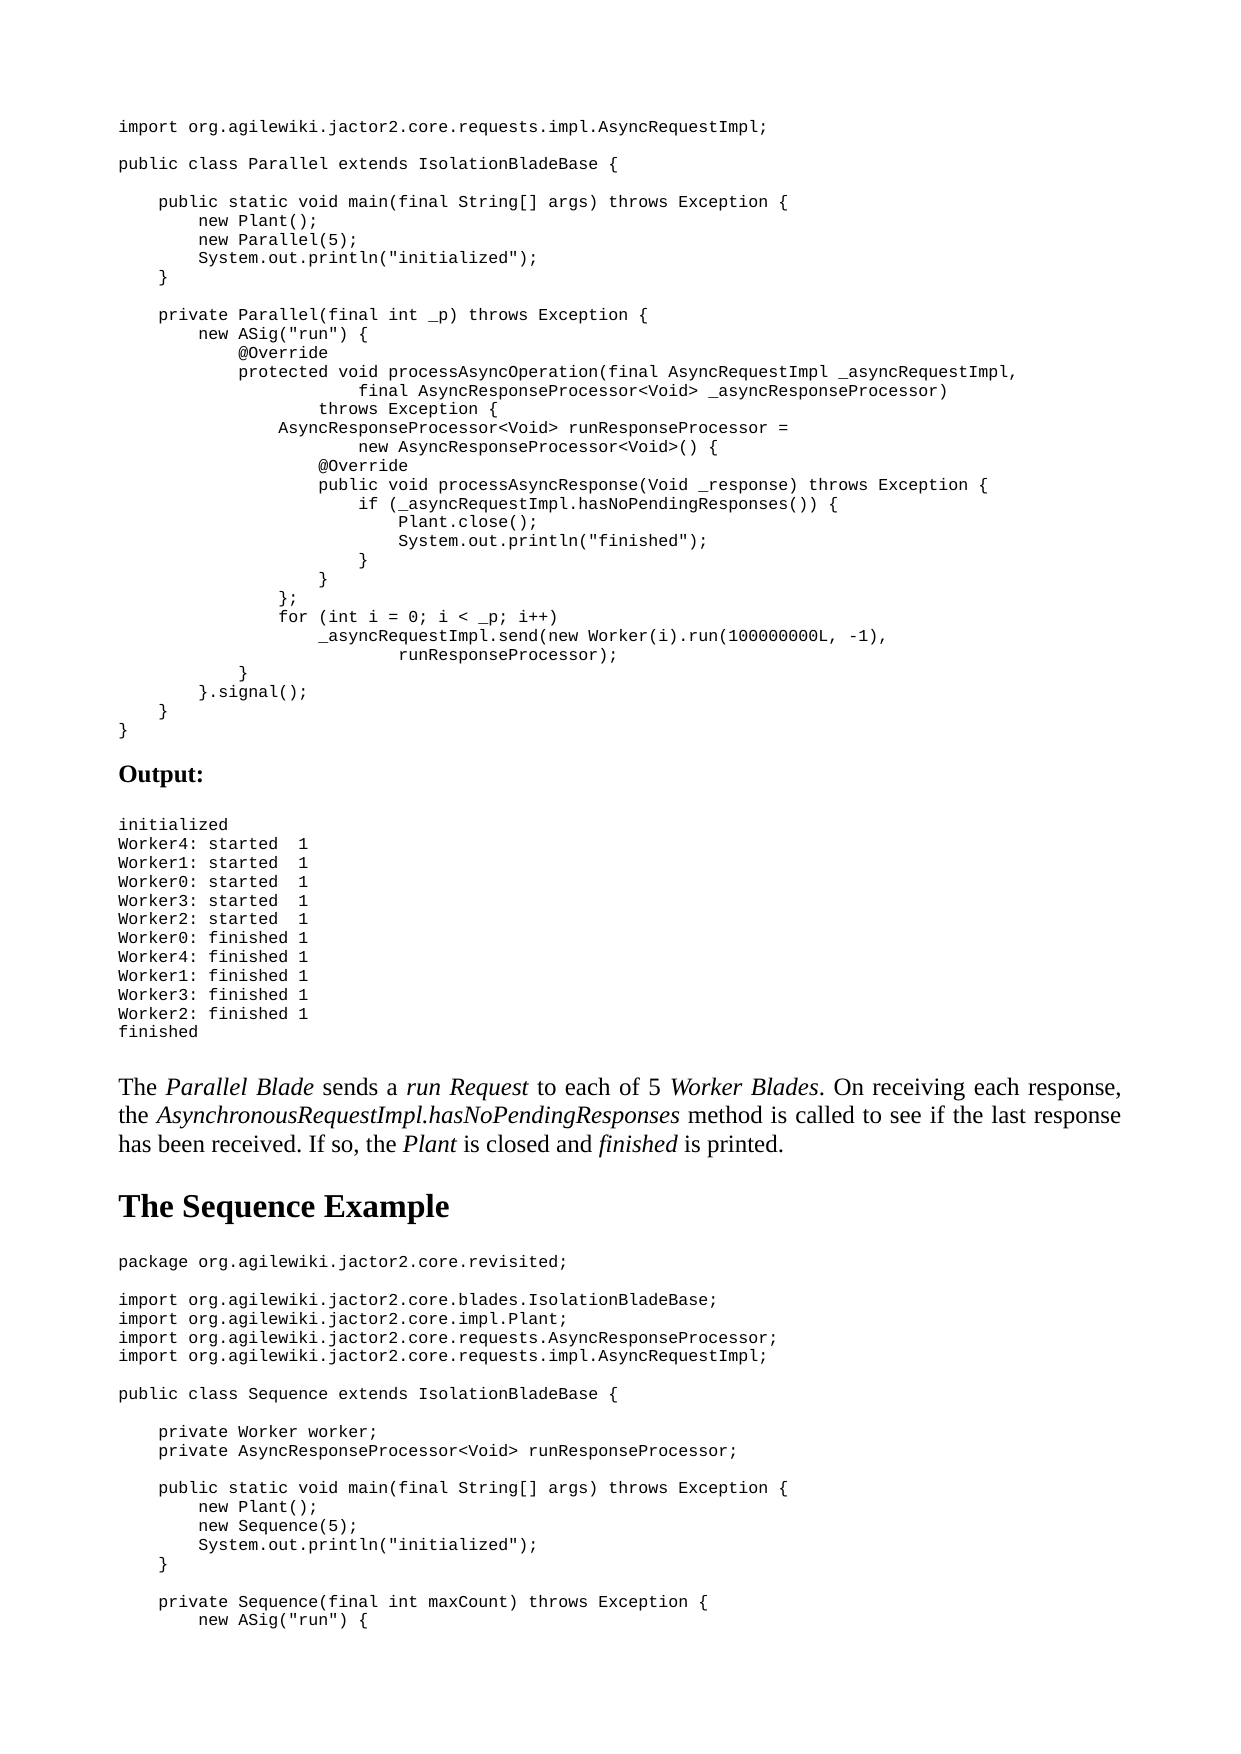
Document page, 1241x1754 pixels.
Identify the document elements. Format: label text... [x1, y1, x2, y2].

text final AsyncResponseProcessor<Void> _asyncResponseProcessor) [118, 382, 1122, 401]
text new Plant(); [118, 212, 1122, 231]
text new Sequence(5); [118, 1518, 1122, 1537]
text package org.agilewiki.jactor2.core.revisited; [118, 1254, 1122, 1273]
text }; [118, 589, 1122, 608]
text import org.agilewiki.jactor2.core.impl.Plant; [118, 1310, 1122, 1329]
text The Parallel Blade sends a run Request to each of 5 Worker Blades. On receiving each response, the AsynchronousRequestImpl.hasNoPendingResponses method is called to see if the last response has been received. If so, the Plant is closed and finished is printed. [118, 1072, 1122, 1158]
text initialized [118, 817, 1122, 836]
text public static void main(final String[] args) throws Exception { [118, 1480, 1122, 1499]
text } [118, 552, 1122, 571]
text import org.agilewiki.jactor2.core.requests.impl.AsyncRequestImpl; [118, 1348, 1122, 1367]
text finished [118, 1024, 1122, 1043]
text import org.agilewiki.jactor2.core.requests.impl.AsyncRequestImpl; [118, 118, 1122, 137]
text Worker2: started 1 [118, 911, 1122, 930]
text Worker1: finished 1 [118, 967, 1122, 986]
text }.signal(); [118, 684, 1122, 703]
text new AsyncResponseProcessor<Void>() { [118, 439, 1122, 457]
text } [118, 665, 1122, 684]
text Worker3: started 1 [118, 892, 1122, 911]
text System.out.println("initialized"); [118, 1537, 1122, 1555]
text private Worker worker; [118, 1423, 1122, 1442]
text Output: [118, 759, 1122, 788]
text Worker1: started 1 [118, 854, 1122, 873]
text public static void main(final String[] args) throws Exception { [118, 193, 1122, 212]
text runResponseProcessor); [118, 646, 1122, 665]
text throws Exception { [118, 401, 1122, 420]
text } [118, 269, 1122, 288]
text Worker2: finished 1 [118, 1005, 1122, 1024]
text public class Parallel extends IsolationBladeBase { [118, 156, 1122, 175]
text @Override [118, 457, 1122, 476]
text private Parallel(final int _p) throws Exception { [118, 307, 1122, 326]
text System.out.println("initialized"); [118, 250, 1122, 269]
text for (int i = 0; i < _p; i++) [118, 608, 1122, 627]
text Worker3: finished 1 [118, 986, 1122, 1005]
text } [118, 703, 1122, 721]
text new ASig("run") { [118, 326, 1122, 344]
text @Override [118, 344, 1122, 363]
text new ASig("run") { [118, 1612, 1122, 1631]
text _asyncRequestImpl.send(new Worker(i).run(100000000L, -1), [118, 627, 1122, 646]
text Worker4: finished 1 [118, 949, 1122, 967]
text new Plant(); [118, 1499, 1122, 1518]
text Worker4: started 1 [118, 836, 1122, 854]
text private AsyncResponseProcessor<Void> runResponseProcessor; [118, 1442, 1122, 1461]
text public void processAsyncResponse(Void _response) throws Exception { [118, 476, 1122, 495]
text The Sequence Example [118, 1187, 1122, 1225]
text import org.agilewiki.jactor2.core.requests.AsyncResponseProcessor; [118, 1329, 1122, 1348]
text private Sequence(final int maxCount) throws Exception { [118, 1593, 1122, 1612]
text } [118, 1555, 1122, 1574]
text import org.agilewiki.jactor2.core.blades.IsolationBladeBase; [118, 1291, 1122, 1310]
text if (_asyncRequestImpl.hasNoPendingResponses()) { [118, 495, 1122, 514]
text new Parallel(5); [118, 231, 1122, 250]
text public class Sequence extends IsolationBladeBase { [118, 1386, 1122, 1404]
text Worker0: finished 1 [118, 930, 1122, 949]
text System.out.println("finished"); [118, 533, 1122, 552]
text } [118, 721, 1122, 740]
text AsyncResponseProcessor<Void> runResponseProcessor = [118, 420, 1122, 439]
text Plant.close(); [118, 514, 1122, 533]
text } [118, 571, 1122, 589]
text protected void processAsyncOperation(final AsyncRequestImpl _asyncRequestImpl, [118, 363, 1122, 382]
text Worker0: started 1 [118, 873, 1122, 892]
